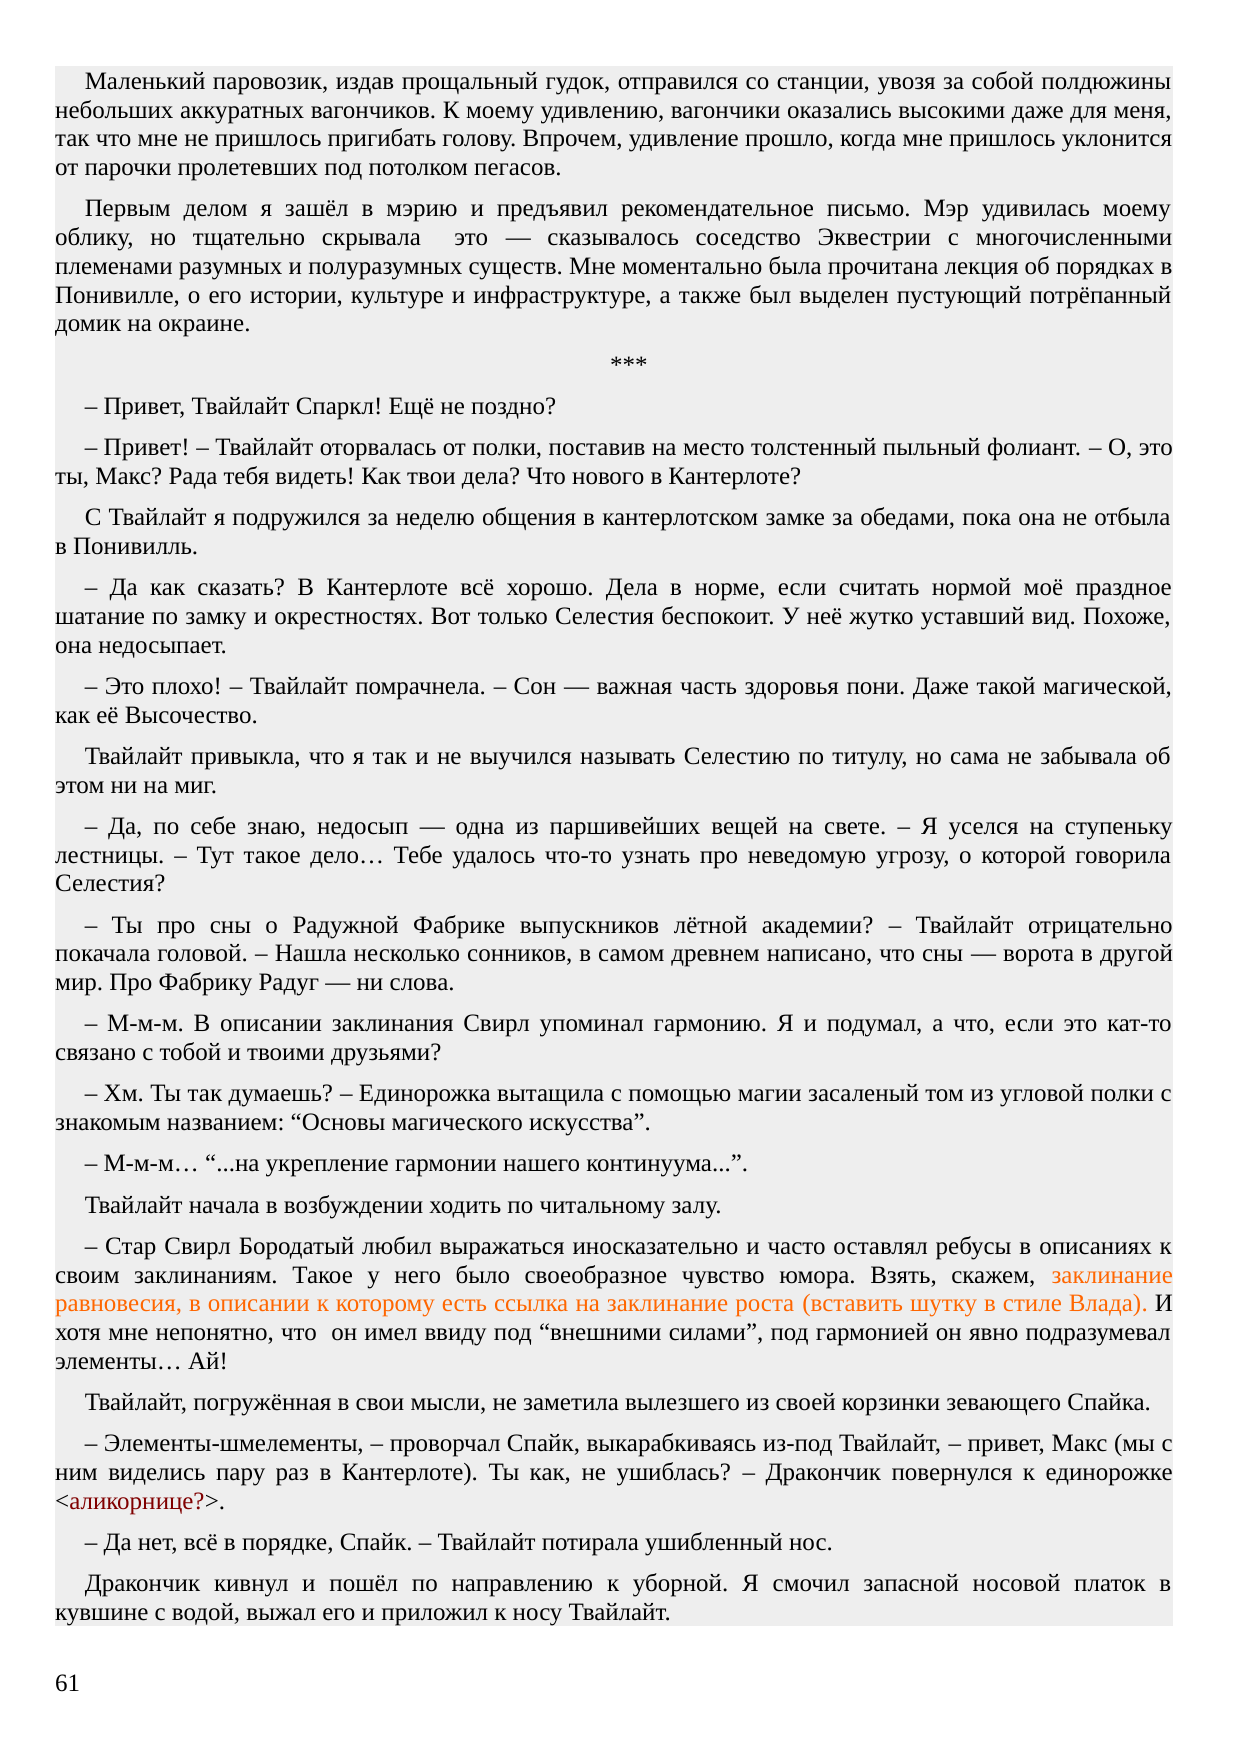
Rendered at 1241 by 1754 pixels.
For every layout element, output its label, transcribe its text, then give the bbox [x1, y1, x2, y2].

text – Привет, Твайлайт Спаркл! Ещё не поздно? [55, 391, 1173, 420]
text С Твайлайт я подружился за неделю общения в кантерлотском замке за обедами, пока она не отбыла в Понивилль. [55, 502, 1173, 560]
text – М-м-м. В описании заклинания Свирл упоминал гармонию. Я и подумал, а что, если это кат-то связано с тобой и твоими друзьями? [55, 1008, 1173, 1066]
text Маленький паровозик, издав прощальный гудок, отправился со станции, увозя за собой полдюжины небольших аккуратных вагончиков. К моему удивлению, вагончики оказались высокими даже для меня, так что мне не пришлось пригибать голову. Впрочем, удивление прошло, когда мне пришлось уклонится от парочки пролетевших под потолком пегасов. [55, 66, 1173, 181]
text – Хм. Ты так думаешь? – Единорожка вытащила с помощью магии засаленый том из угловой полки с знакомым названием: “Основы магического искусства”. [55, 1078, 1173, 1136]
text Твайлайт начала в возбуждении ходить по читальному залу. [55, 1190, 1173, 1218]
text – Элементы-шмелементы, – проворчал Спайк, выкарабкиваясь из-под Твайлайт, – привет, Макс (мы с ним виделись пару раз в Кантерлоте). Ты как, не ушиблась? – Дракончик повернулся к единорожке <аликорнице?>. [55, 1428, 1173, 1515]
text – Привет! – Твайлайт оторвалась от полки, поставив на место толстенный пыльный фолиант. – О, это ты, Макс? Рада тебя видеть! Как твои дела? Что нового в Кантерлоте? [55, 432, 1173, 490]
text – Ты про сны о Радужной Фабрике выпускников лётной академии? – Твайлайт отрицательно покачала головой. – Нашла несколько сонников, в самом древнем написано, что сны — ворота в другой мир. Про Фабрику Радуг — ни слова. [55, 910, 1173, 996]
text – Это плохо! – Твайлайт помрачнела. – Сон — важная часть здоровья пони. Даже такой магической, как её Высочество. [55, 671, 1173, 728]
text – Да как сказать? В Кантерлоте всё хорошо. Дела в норме, если считать нормой моё праздное шатание по замку и окрестностях. Вот только Селестия беспокоит. У неё жутко уставший вид. Похоже, она недосыпает. [55, 572, 1173, 658]
text – Да нет, всё в порядке, Спайк. – Твайлайт потирала ушибленный нос. [55, 1527, 1173, 1556]
text Твайлайт привыкла, что я так и не выучился называть Селестию по титулу, но сама не забывала об этом ни на миг. [55, 741, 1173, 798]
text Дракончик кивнул и пошёл по направлению к уборной. Я смочил запасной носовой платок в кувшине с водой, выжал его и приложил к носу Твайлайт. [55, 1568, 1173, 1626]
text – М-м-м… “...на укрепление гармонии нашего континуума...”. [55, 1148, 1173, 1177]
text – Да, по себе знаю, недосып — одна из паршивейших вещей на свете. – Я уселся на ступеньку лестницы. – Тут такое дело… Тебе удалось что-то узнать про неведомую угрозу, о которой говорила Селестия? [55, 811, 1173, 897]
text Твайлайт, погружённая в свои мысли, не заметила вылезшего из своей корзинки зевающего Спайка. [55, 1387, 1173, 1416]
text *** [55, 350, 1173, 378]
text – Стар Свирл Бородатый любил выражаться иносказательно и часто оставлял ребусы в описаниях к своим заклинаниям. Такое у него было своеобразное чувство юмора. Взять, скажем, заклинание равновесия, в описании к которому есть ссылка на заклинание роста (вставить шутку в стиле Влада). И хотя мне непонятно, что он имел ввиду под “внешними силами”, под гармонией он явно подразумевал элементы… Ай! [55, 1231, 1173, 1375]
text Первым делом я зашёл в мэрию и предъявил рекомендательное письмо. Мэр удивилась моему облику, но тщательно скрывала это — сказывалось соседство Эквестрии с многочисленными племенами разумных и полуразумных существ. Мне моментально была прочитана лекция об порядках в Понивилле, о его истории, культуре и инфраструктуре, а также был выделен пустующий потрёпанный домик на окраине. [55, 193, 1173, 337]
